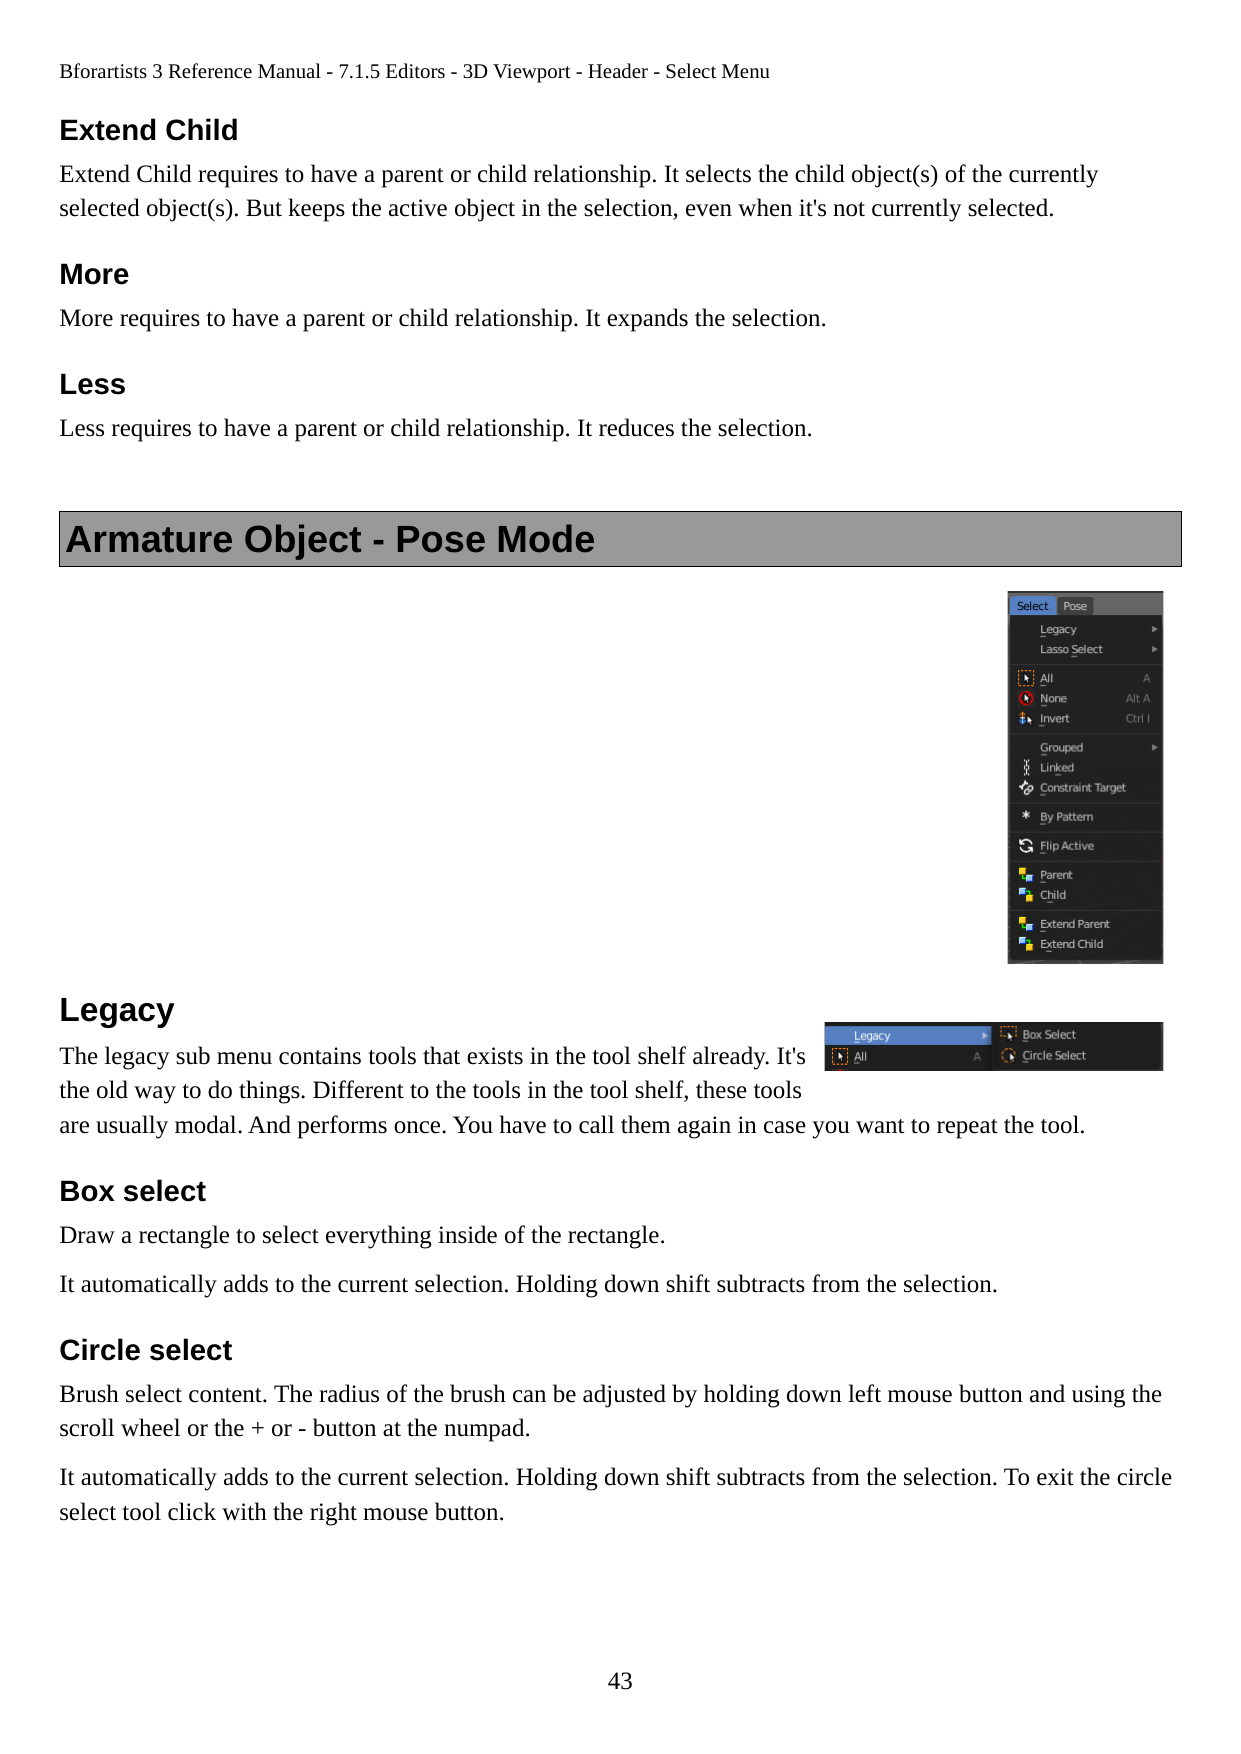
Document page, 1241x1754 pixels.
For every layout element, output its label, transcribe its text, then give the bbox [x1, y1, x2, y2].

text Less requires to have a parent or child relationship. It reduces the selection. [59, 413, 1181, 442]
subtitle More [59, 257, 1181, 291]
text Draw a rectangle to select everything inside of the rectangle. [59, 1220, 1181, 1249]
table_header Armature Object - Pose Mode [60, 512, 1181, 566]
text It automatically adds to the current selection. Holding down shift subtracts from the selection. [59, 1269, 1181, 1298]
subtitle Circle select [59, 1333, 1181, 1366]
text Brush select content. The radius of the brush can be adjusted by holding down left mouse button and using the scroll wheel or the + or - button at the numpad. [59, 1379, 1181, 1442]
text More requires to have a parent or child relationship. It expands the selection. [59, 303, 1181, 332]
subtitle Box select [59, 1174, 1181, 1207]
text The legacy sub menu contains tools that exists in the tool shelf already. It's the old way to do things. Different to the tools in the tool shelf, these tools are usually modal. And performs once. You have to call them again in case you want to repeat the tool. [59, 1041, 1181, 1139]
picture [824, 1022, 1164, 1071]
text It automatically adds to the current selection. Holding down shift subtracts from the selection. To exit the circle select tool click with the right mouse button. [59, 1462, 1181, 1526]
subtitle Extend Child [59, 113, 1181, 146]
picture [1007, 591, 1164, 964]
text Extend Child requires to have a parent or child relationship. It selects the child object(s) of the currently selected object(s). But keeps the active object in the selection, even when it's not currently selected. [59, 159, 1181, 222]
subtitle Legacy [59, 990, 1181, 1028]
subtitle Less [59, 367, 1181, 401]
